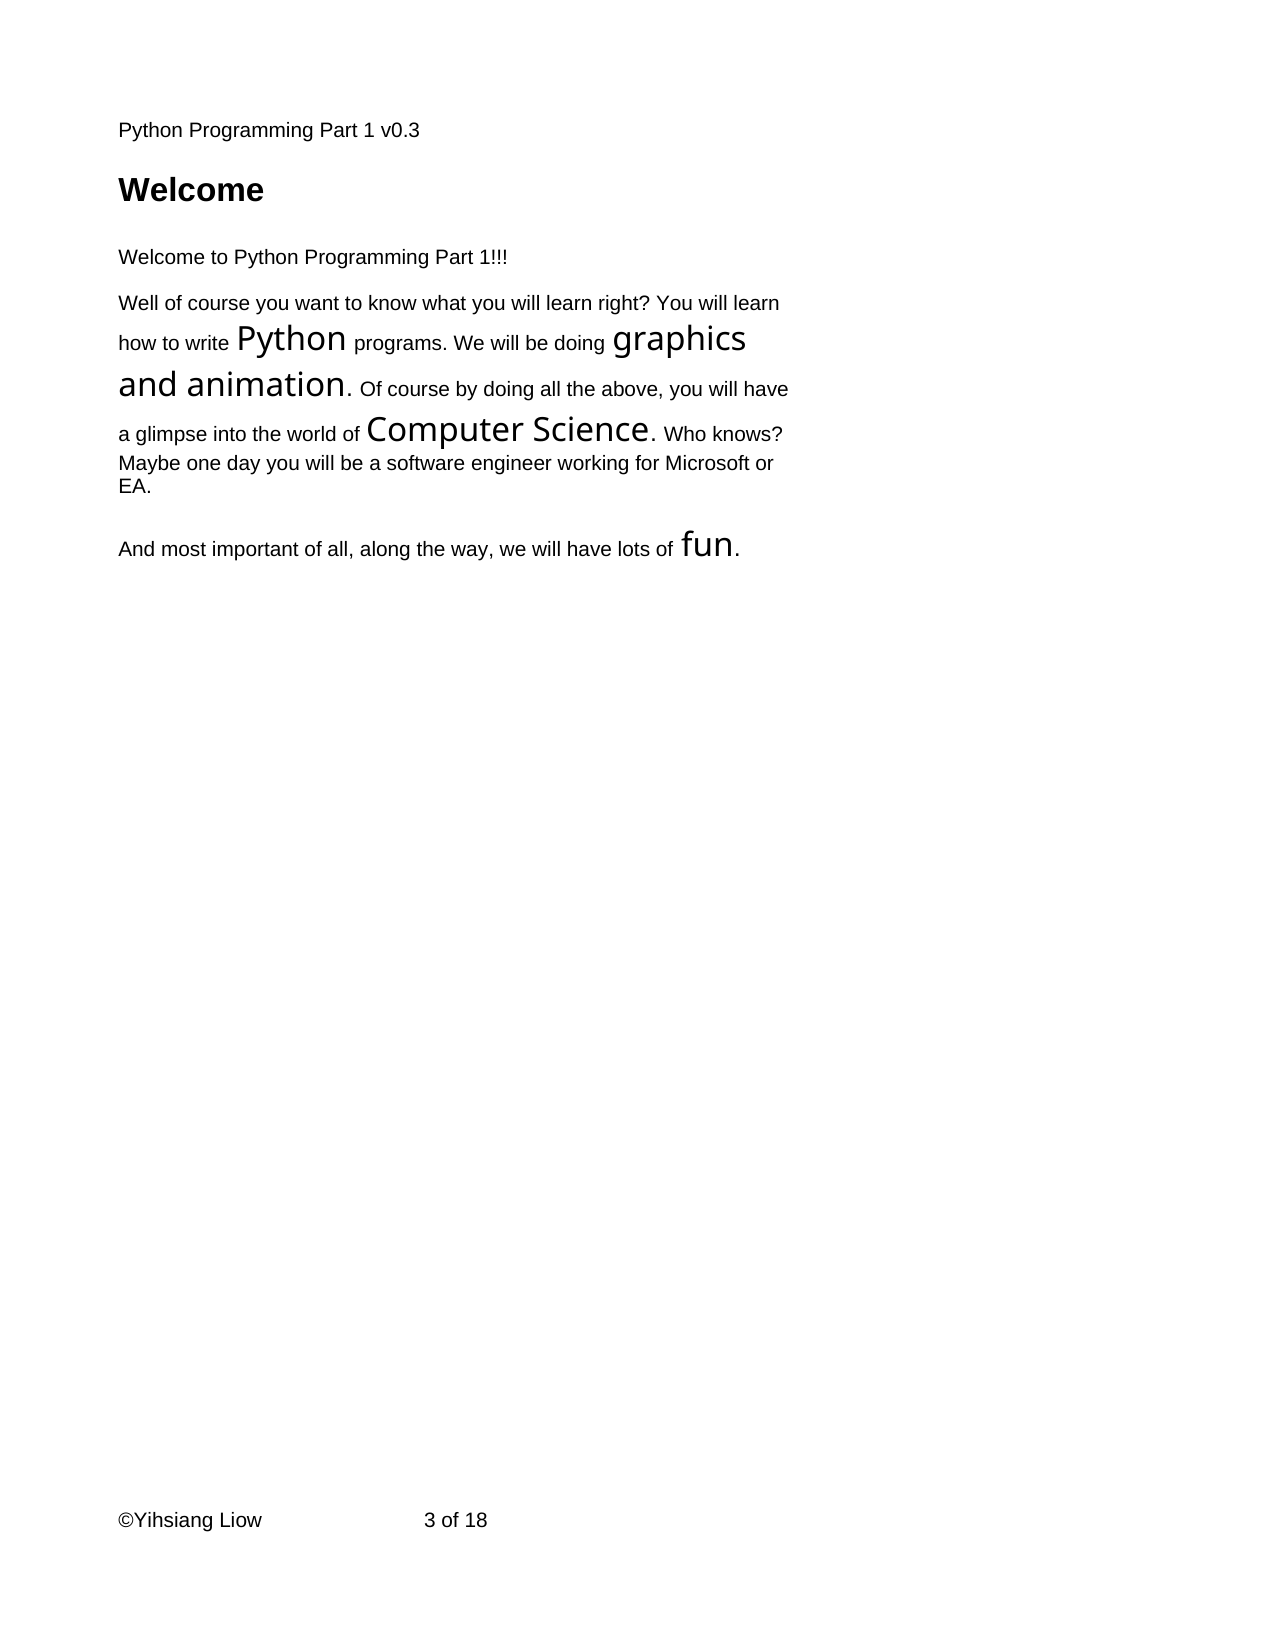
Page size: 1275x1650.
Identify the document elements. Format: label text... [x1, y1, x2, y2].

text Welcome [118, 171, 793, 208]
text Welcome to Python Programming Part 1!!! [118, 245, 793, 269]
text Well of course you want to know what you will learn right? You will learn how to write Python programs. We will be doing graphics and animation. Of course by doing all the above, you will have a glimpse into the world of Computer Science. Who knows? Maybe one day you will be a software engineer working for Microsoft or EA. [118, 292, 793, 498]
text And most important of all, along the way, we will have lots of fun. [118, 521, 793, 566]
